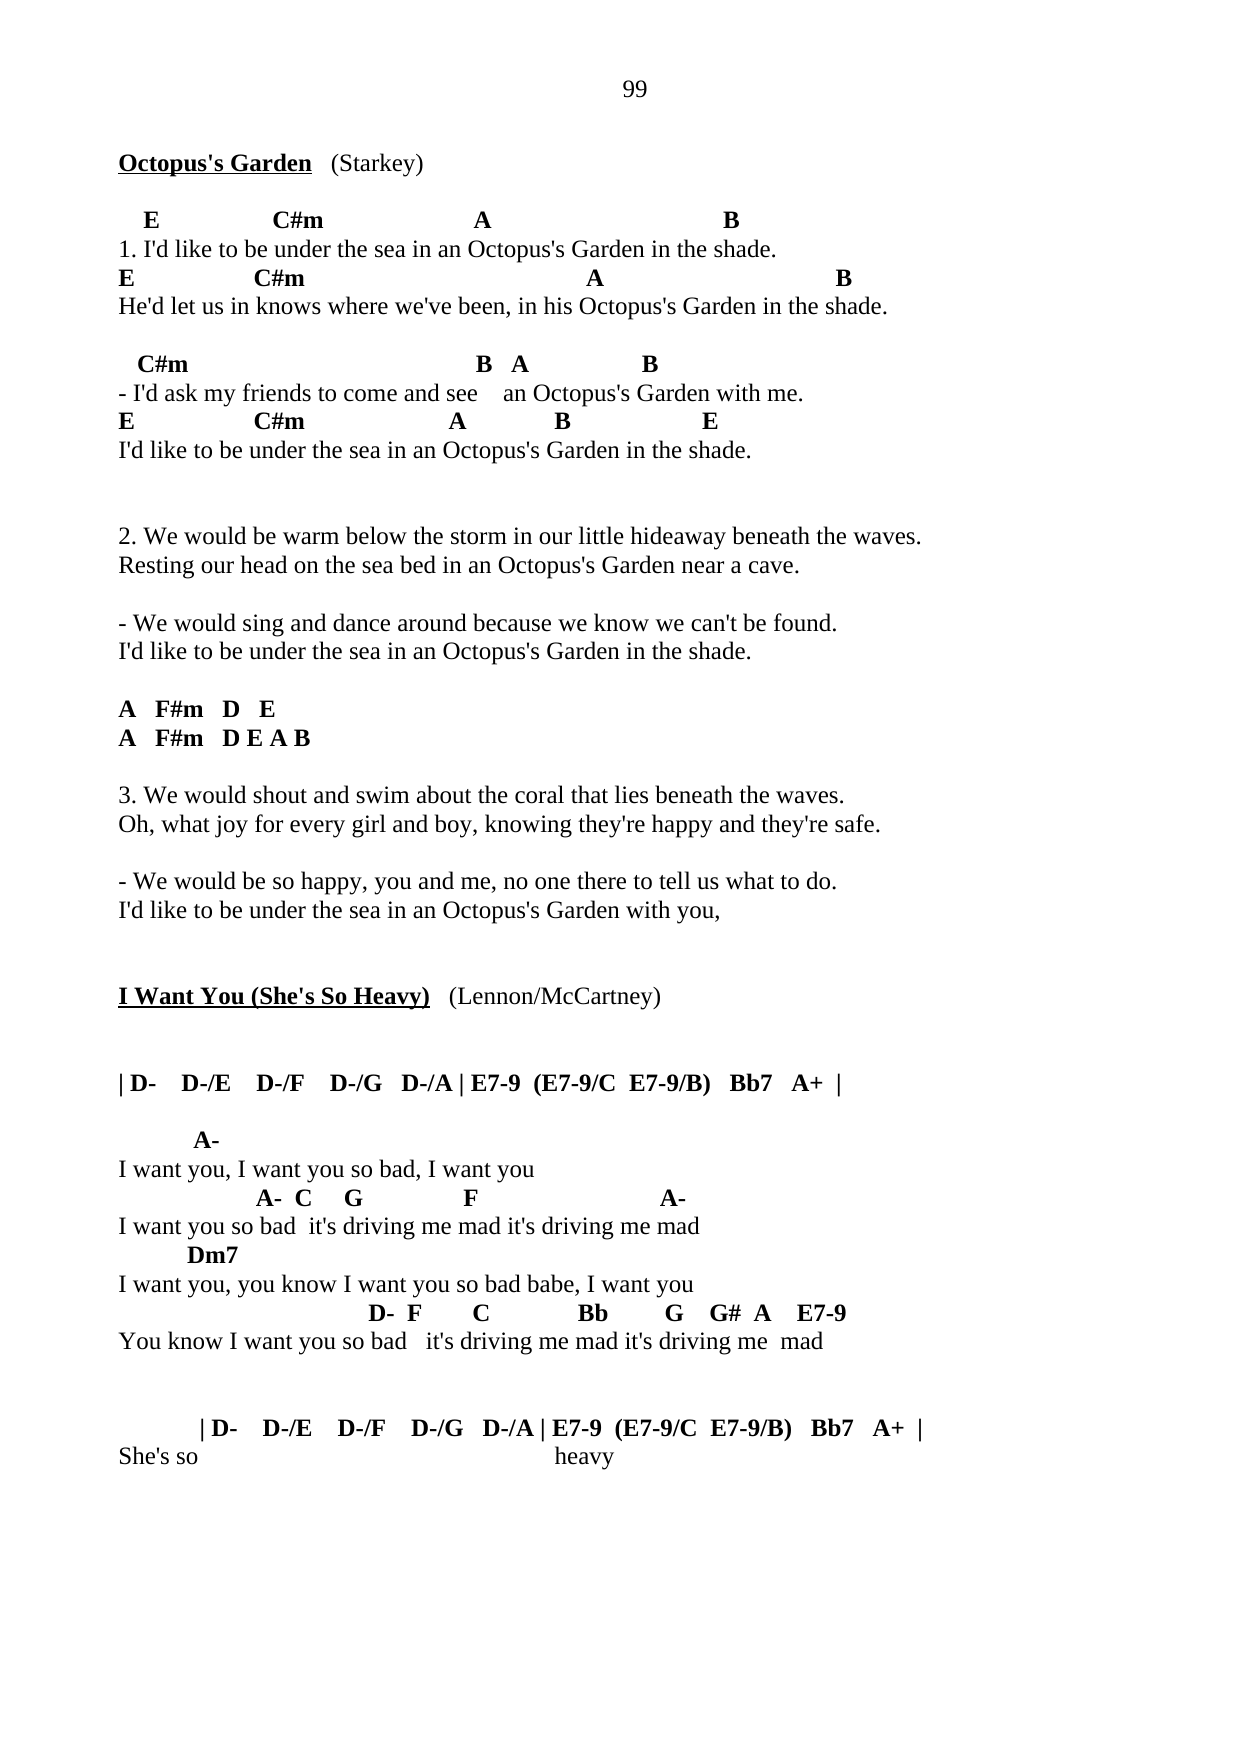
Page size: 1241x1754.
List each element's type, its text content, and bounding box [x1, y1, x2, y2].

text He'd let us in knows where we've been, in his Octopus's Garden in the shade. [118, 291, 1152, 320]
text Resting our head on the sea bed in an Octopus's Garden near a cave. [118, 550, 1152, 579]
text E C#m A B [118, 205, 1152, 234]
text | D- D-/E D-/F D-/G D-/A | E7-9 (E7-9/C E7-9/B) Bb7 A+ | [118, 1413, 1152, 1441]
text 1. I'd like to be under the sea in an Octopus's Garden in the shade. [118, 234, 1152, 263]
text I'd like to be under the sea in an Octopus's Garden with you, [118, 895, 1152, 924]
text 2. We would be warm below the storm in our little hideaway beneath the waves. [118, 521, 1152, 550]
text D- F C Bb G G# A E7-9 [118, 1298, 1152, 1326]
text She's so heavy [118, 1441, 1152, 1470]
text A F#m D E [118, 694, 1152, 723]
text - We would be so happy, you and me, no one there to tell us what to do. [118, 866, 1152, 895]
text I want you, you know I want you so bad babe, I want you [118, 1269, 1152, 1298]
text I'd like to be under the sea in an Octopus's Garden in the shade. [118, 636, 1152, 665]
text 3. We would shout and swim about the coral that lies beneath the waves. [118, 780, 1152, 809]
text Oh, what joy for every girl and boy, knowing they're happy and they're safe. [118, 809, 1152, 838]
text - I'd ask my friends to come and see an Octopus's Garden with me. [118, 378, 1152, 406]
text E C#m A B [118, 263, 1152, 291]
text I'd like to be under the sea in an Octopus's Garden in the shade. [118, 435, 1152, 464]
text C#m B A B [118, 349, 1152, 378]
text I Want You (She's So Heavy) (Lennon/McCartney) [118, 981, 1152, 1010]
text | D- D-/E D-/F D-/G D-/A | E7-9 (E7-9/C E7-9/B) Bb7 A+ | [118, 1068, 1152, 1096]
text A F#m D E A B [118, 723, 1152, 751]
text E C#m A B E [118, 406, 1152, 435]
text - We would sing and dance around because we know we can't be found. [118, 608, 1152, 636]
text A- C G F A- [118, 1183, 1152, 1211]
text A- I want you, I want you so bad, I want you [118, 1125, 1152, 1183]
text You know I want you so bad it's driving me mad it's driving me mad [118, 1326, 1152, 1355]
text I want you so bad it's driving me mad it's driving me mad [118, 1211, 1152, 1240]
text Dm7 [118, 1240, 1152, 1269]
text Octopus's Garden (Starkey) [118, 148, 1152, 176]
